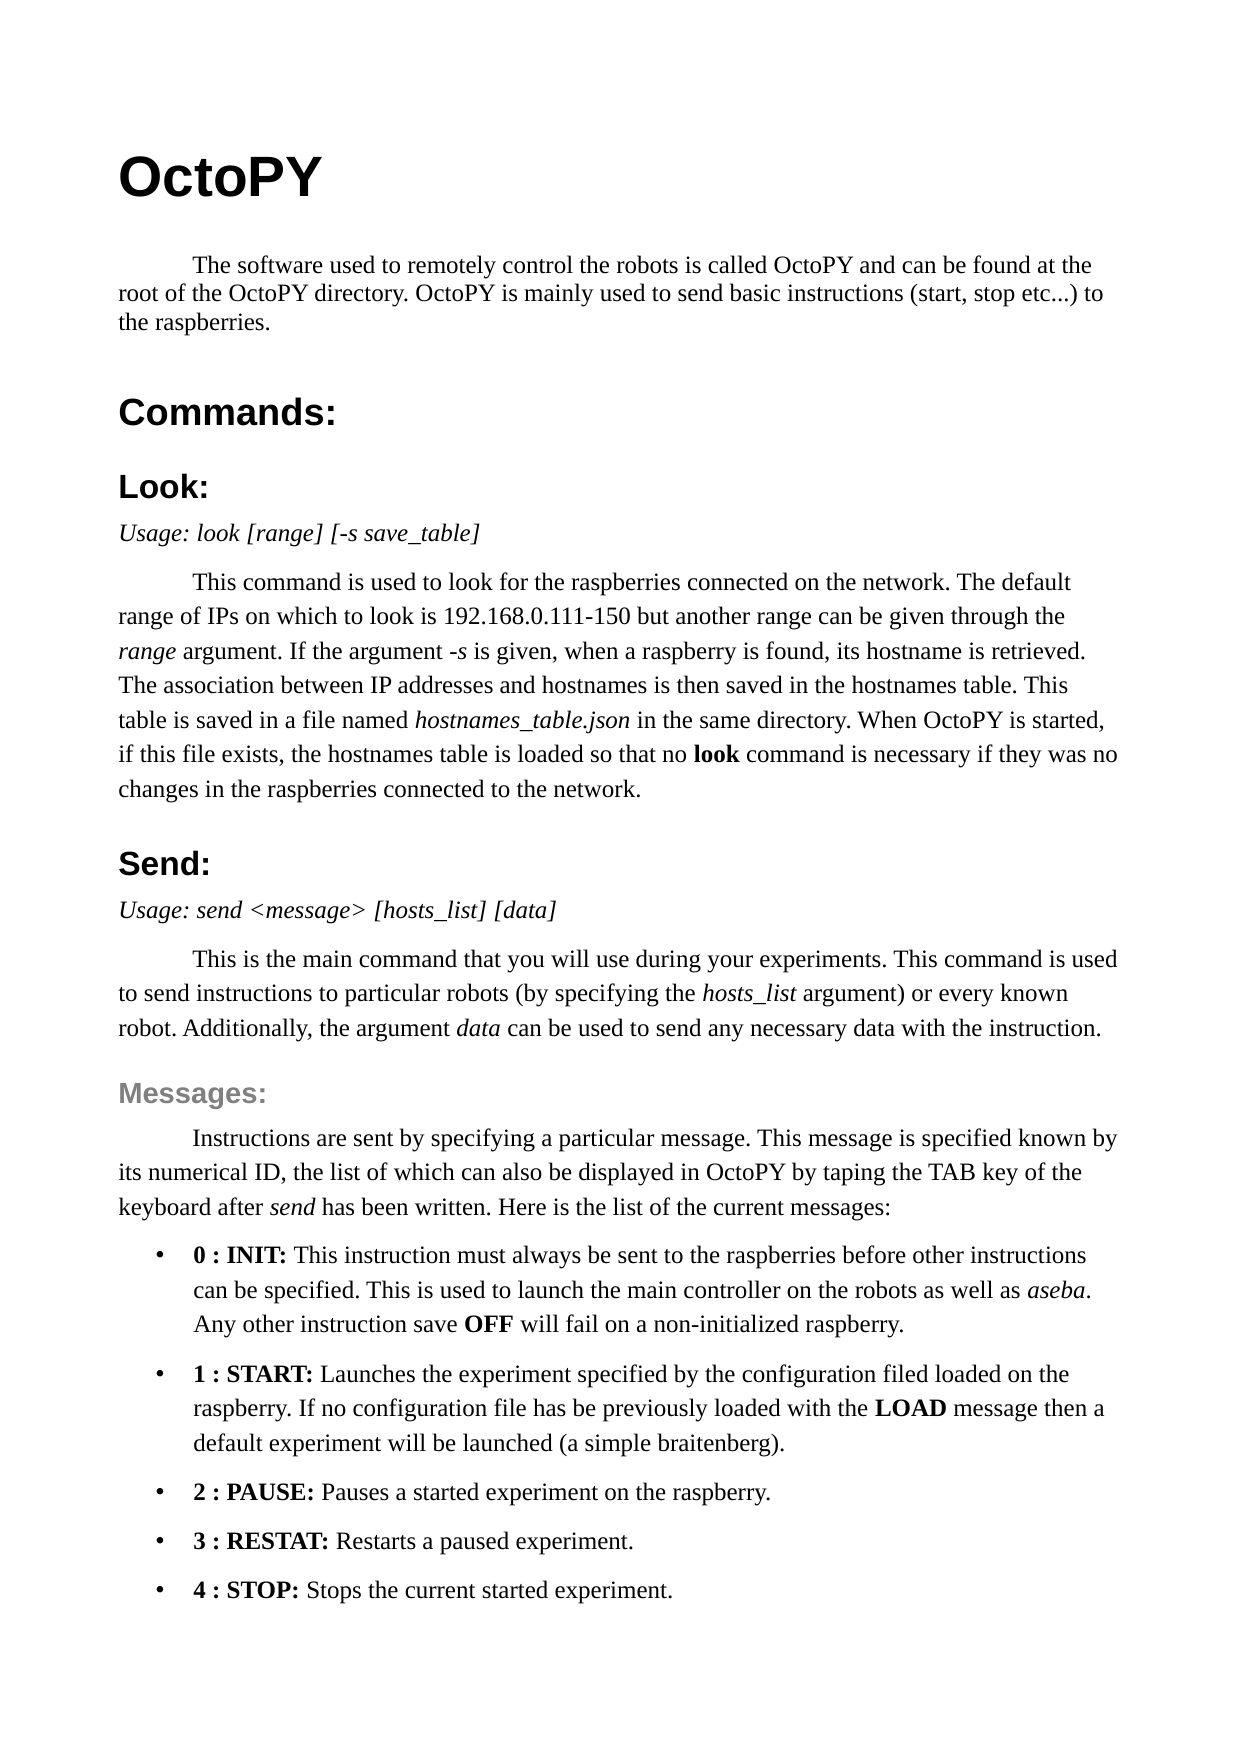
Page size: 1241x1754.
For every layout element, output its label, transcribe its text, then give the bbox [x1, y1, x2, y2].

subtitle Commands: [118, 390, 1122, 433]
list 1 : START: Launches the experiment specified by the configuration filed loaded on the raspberry. If no configuration file has be previously loaded with the LOAD message then a default experiment will be launched (a simple braitenberg). [156, 1359, 1122, 1456]
text This command is used to look for the raspberries connected on the network. The default range of IPs on which to look is 192.168.0.111-150 but another range can be given through the range argument. If the argument -s is given, when a raspberry is found, its hostname is retrieved. The association between IP addresses and hostnames is then saved in the hostnames table. This table is saved in a file named hostnames_table.json in the same directory. When OctoPY is started, if this file exists, the hostnames table is loaded so that no look command is necessary if they was no changes in the raspberries connected to the network. [118, 567, 1122, 803]
subtitle Messages: [118, 1077, 1122, 1110]
list 0 : INIT: This instruction must always be sent to the raspberries before other instructions can be specified. This is used to launch the main controller on the robots as well as aseba. Any other instruction save OFF will fail on a non-initialized raspberry. [156, 1241, 1122, 1338]
text This is the main command that you will use during your experiments. This command is used to send instructions to particular robots (by specifying the hosts_list argument) or every known robot. Additionally, the argument data can be used to send any necessary data with the instruction. [118, 944, 1122, 1042]
text Instructions are sent by specifying a particular message. This message is specified known by its numerical ID, the list of which can also be displayed in OctoPY by taping the TAB key of the keyboard after send has been written. Here is the list of the current messages: [118, 1123, 1122, 1220]
subtitle Look: [118, 467, 1122, 505]
subtitle Send: [118, 844, 1122, 882]
text Usage: look [range] [-s save_table] [118, 518, 1122, 547]
subtitle OctoPY [118, 143, 1122, 208]
text The software used to remotely control the robots is called OctoPY and can be found at the root of the OctoPY directory. OctoPY is mainly used to send basic instructions (start, stop etc...) to the raspberries. [118, 250, 1122, 336]
list 3 : RESTAT: Restarts a paused experiment. [156, 1526, 1122, 1554]
list 4 : STOP: Stops the current started experiment. [156, 1575, 1122, 1603]
list 2 : PAUSE: Pauses a started experiment on the raspberry. [156, 1477, 1122, 1505]
text Usage: send <message> [hosts_list] [data] [118, 895, 1122, 924]
